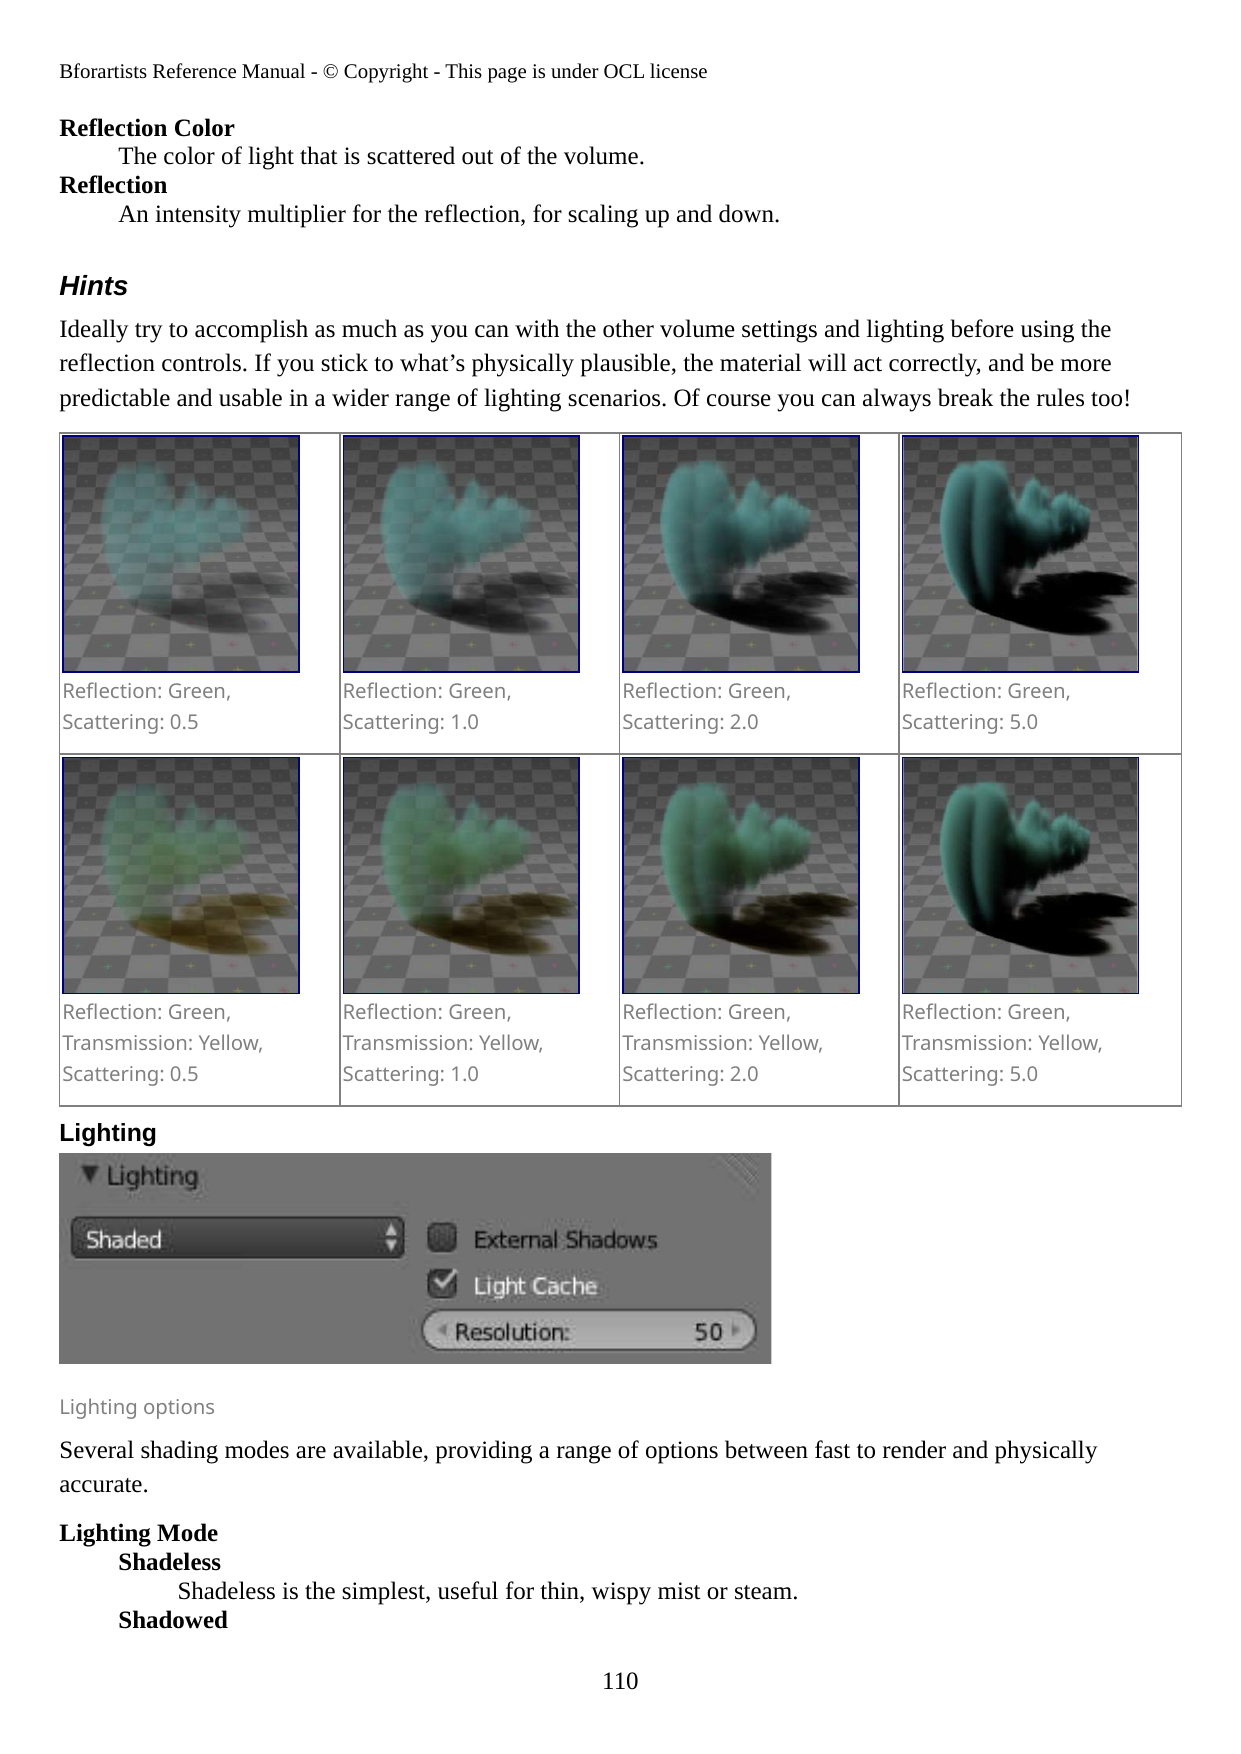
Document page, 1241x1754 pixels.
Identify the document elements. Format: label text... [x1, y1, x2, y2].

text Several shading modes are available, providing a range of options between fast to render and physically accurate. [59, 1435, 1181, 1498]
subtitle Lighting Mode [59, 1518, 1181, 1547]
picture [59, 1153, 772, 1364]
table_header Reflection: Green, Transmission: Yellow, Scattering: 0.5 [60, 755, 339, 1105]
picture [624, 437, 858, 671]
list Shadeless is the simplest, useful for thin, wispy mist or steam. [177, 1576, 1181, 1605]
table_header Reflection: Green, Transmission: Yellow, Scattering: 5.0 [900, 755, 1181, 1105]
subtitle Shadowed [118, 1605, 1181, 1633]
table_header Reflection: Green, Transmission: Yellow, Scattering: 2.0 [620, 755, 898, 1105]
subtitle Hints [59, 269, 1181, 301]
picture [64, 758, 298, 993]
subtitle Reflection [59, 170, 1181, 199]
subtitle Lighting [59, 1118, 1181, 1147]
picture [64, 437, 298, 671]
list An intensity multiplier for the reflection, for scaling up and down. [118, 199, 1181, 228]
subtitle Shadeless [118, 1547, 1181, 1576]
table_header Reflection: Green, Scattering: 1.0 [341, 434, 619, 753]
list The color of light that is scattered out of the volume. [118, 141, 1181, 170]
picture [344, 758, 578, 993]
text Lighting options [59, 1389, 1181, 1420]
subtitle Reflection Color [59, 113, 1181, 141]
picture [903, 758, 1138, 993]
table_header Reflection: Green, Transmission: Yellow, Scattering: 1.0 [341, 755, 619, 1105]
table_header Reflection: Green, Scattering: 5.0 [900, 434, 1181, 753]
picture [344, 437, 578, 671]
text Ideally try to accomplish as much as you can with the other volume settings and lighting before using the reflection controls. If you stick to what’s physically plausible, the material will act correctly, and be more predictable and usable in a wider range of lighting scenarios. Of course you can always break the rules too! [59, 314, 1181, 412]
picture [624, 758, 858, 993]
table_header Reflection: Green, Scattering: 0.5 [60, 434, 339, 753]
picture [903, 437, 1138, 671]
table_header Reflection: Green, Scattering: 2.0 [620, 434, 898, 753]
